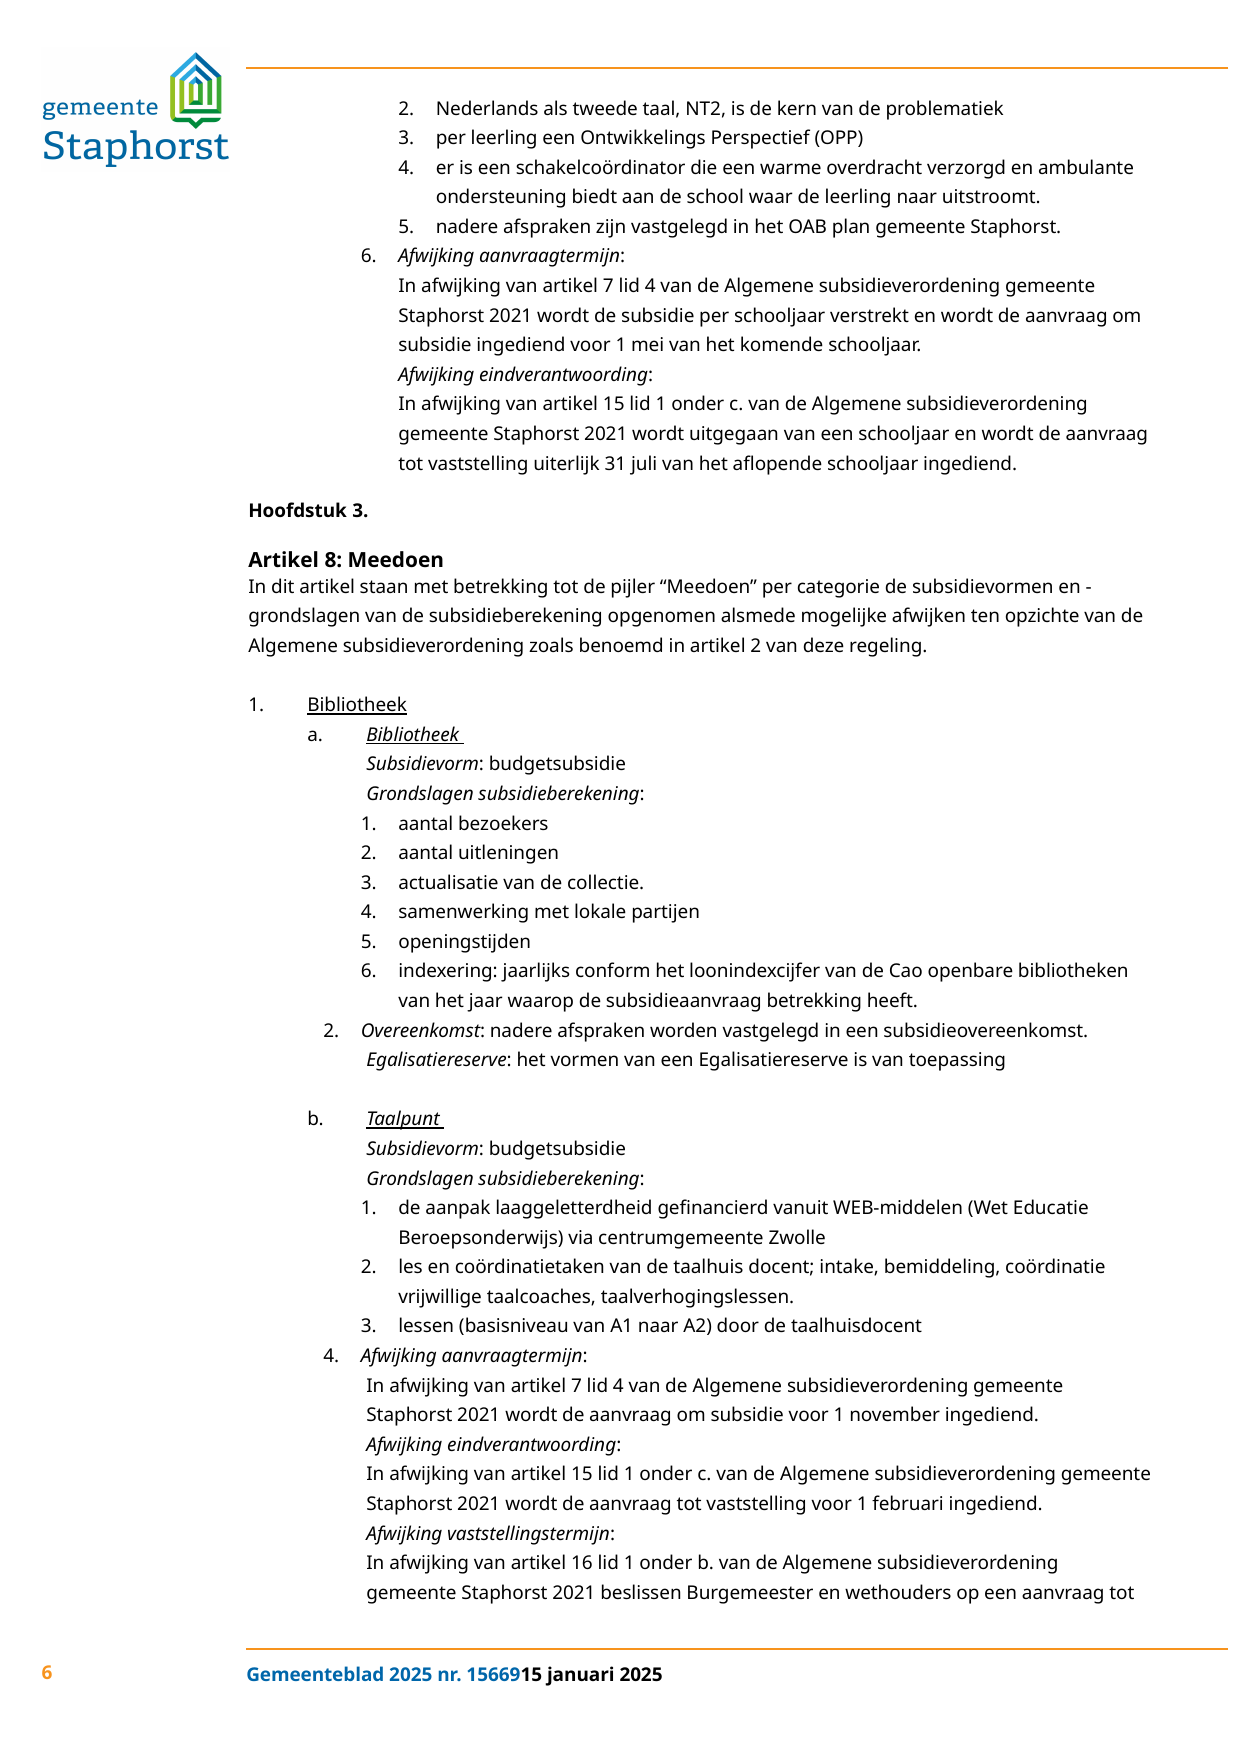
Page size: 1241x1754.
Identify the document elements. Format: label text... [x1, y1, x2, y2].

list Bibliotheek [307, 721, 1152, 747]
list Subsidievorm: budgetsubsidie [307, 751, 1152, 776]
list nadere afspraken zijn vastgelegd in het OAB plan gemeente Staphorst. [398, 213, 1152, 239]
list In afwijking van artikel 15 lid 1 onder c. van de Algemene subsidieverordening gemeente Staphorst 2021 wordt de aanvraag tot vaststelling voor 1 februari ingediend. [307, 1461, 1152, 1516]
list les en coördinatietaken van de taalhuis docent; intake, bemiddeling, coördinatie vrijwillige taalcoaches, taalverhogingslessen. [361, 1253, 1152, 1309]
list de aanpak laaggeletterdheid gefinancierd vanuit WEB-middelen (Wet Educatie Beroepsonderwijs) via centrumgemeente Zwolle [361, 1194, 1152, 1250]
list Grondslagen subsidieberekening: [307, 1165, 1152, 1191]
list Bibliotheek [248, 691, 1152, 717]
list aantal uitleningen [361, 839, 1152, 865]
list In afwijking van artikel 16 lid 1 onder b. van de Algemene subsidieverordening gemeente Staphorst 2021 beslissen Burgemeester en wethouders op een aanvraag tot [307, 1549, 1152, 1605]
list Taalpunt [307, 1106, 1152, 1131]
list samenwerking met lokale partijen [361, 898, 1152, 924]
list indexering: jaarlijks conform het loonindexcijfer van de Cao openbare bibliotheken van het jaar waarop de subsidieaanvraag betrekking heeft. [361, 958, 1152, 1013]
list Nederlands als tweede taal, NT2, is de kern van de problematiek [398, 95, 1152, 121]
list Afwijking aanvraagtermijn: [361, 243, 1152, 268]
list actualisatie van de collectie. [361, 869, 1152, 895]
list Afwijking eindverantwoording: [361, 361, 1152, 387]
list Egalisatiereserve: het vormen van een Egalisatiereserve is van toepassing [307, 1046, 1152, 1072]
text Hoofdstuk 3. [248, 495, 1152, 524]
list Afwijking aanvraagtermijn: [323, 1342, 1152, 1368]
list er is een schakelcoördinator die een warme overdracht verzorgd en ambulante ondersteuning biedt aan de school waar de leerling naar uitstroomt. [398, 154, 1152, 209]
list Overeenkomst: nadere afspraken worden vastgelegd in een subsidieovereenkomst. [323, 1017, 1152, 1043]
list Grondslagen subsidieberekening: [307, 780, 1152, 806]
list lessen (basisniveau van A1 naar A2) door de taalhuisdocent [361, 1313, 1152, 1338]
text In dit artikel staan met betrekking tot de pijler “Meedoen” per categorie de subsidievormen en -grondslagen van de subsidieberekening opgenomen alsmede mogelijke afwijken ten opzichte van de Algemene subsidieverordening zoals benoemd in artikel 2 van deze regeling. [248, 573, 1152, 658]
list In afwijking van artikel 7 lid 4 van de Algemene subsidieverordening gemeente Staphorst 2021 wordt de aanvraag om subsidie voor 1 november ingediend. [307, 1372, 1152, 1427]
list openingstijden [361, 928, 1152, 954]
list In afwijking van artikel 15 lid 1 onder c. van de Algemene subsidieverordening gemeente Staphorst 2021 wordt uitgegaan van een schooljaar en wordt de aanvraag tot vaststelling uiterlijk 31 juli van het aflopende schooljaar ingediend. [361, 391, 1152, 476]
list Subsidievorm: budgetsubsidie [307, 1135, 1152, 1161]
list aantal bezoekers [361, 810, 1152, 836]
list Afwijking vaststellingstermijn: [307, 1520, 1152, 1546]
list per leerling een Ontwikkelings Perspectief (OPP) [398, 124, 1152, 150]
text Artikel 8: Meedoen [248, 545, 1152, 573]
picture [41, 47, 231, 172]
list Afwijking eindverantwoording: [307, 1431, 1152, 1457]
list In afwijking van artikel 7 lid 4 van de Algemene subsidieverordening gemeente Staphorst 2021 wordt de subsidie per schooljaar verstrekt en wordt de aanvraag om subsidie ingediend voor 1 mei van het komende schooljaar. [361, 272, 1152, 357]
